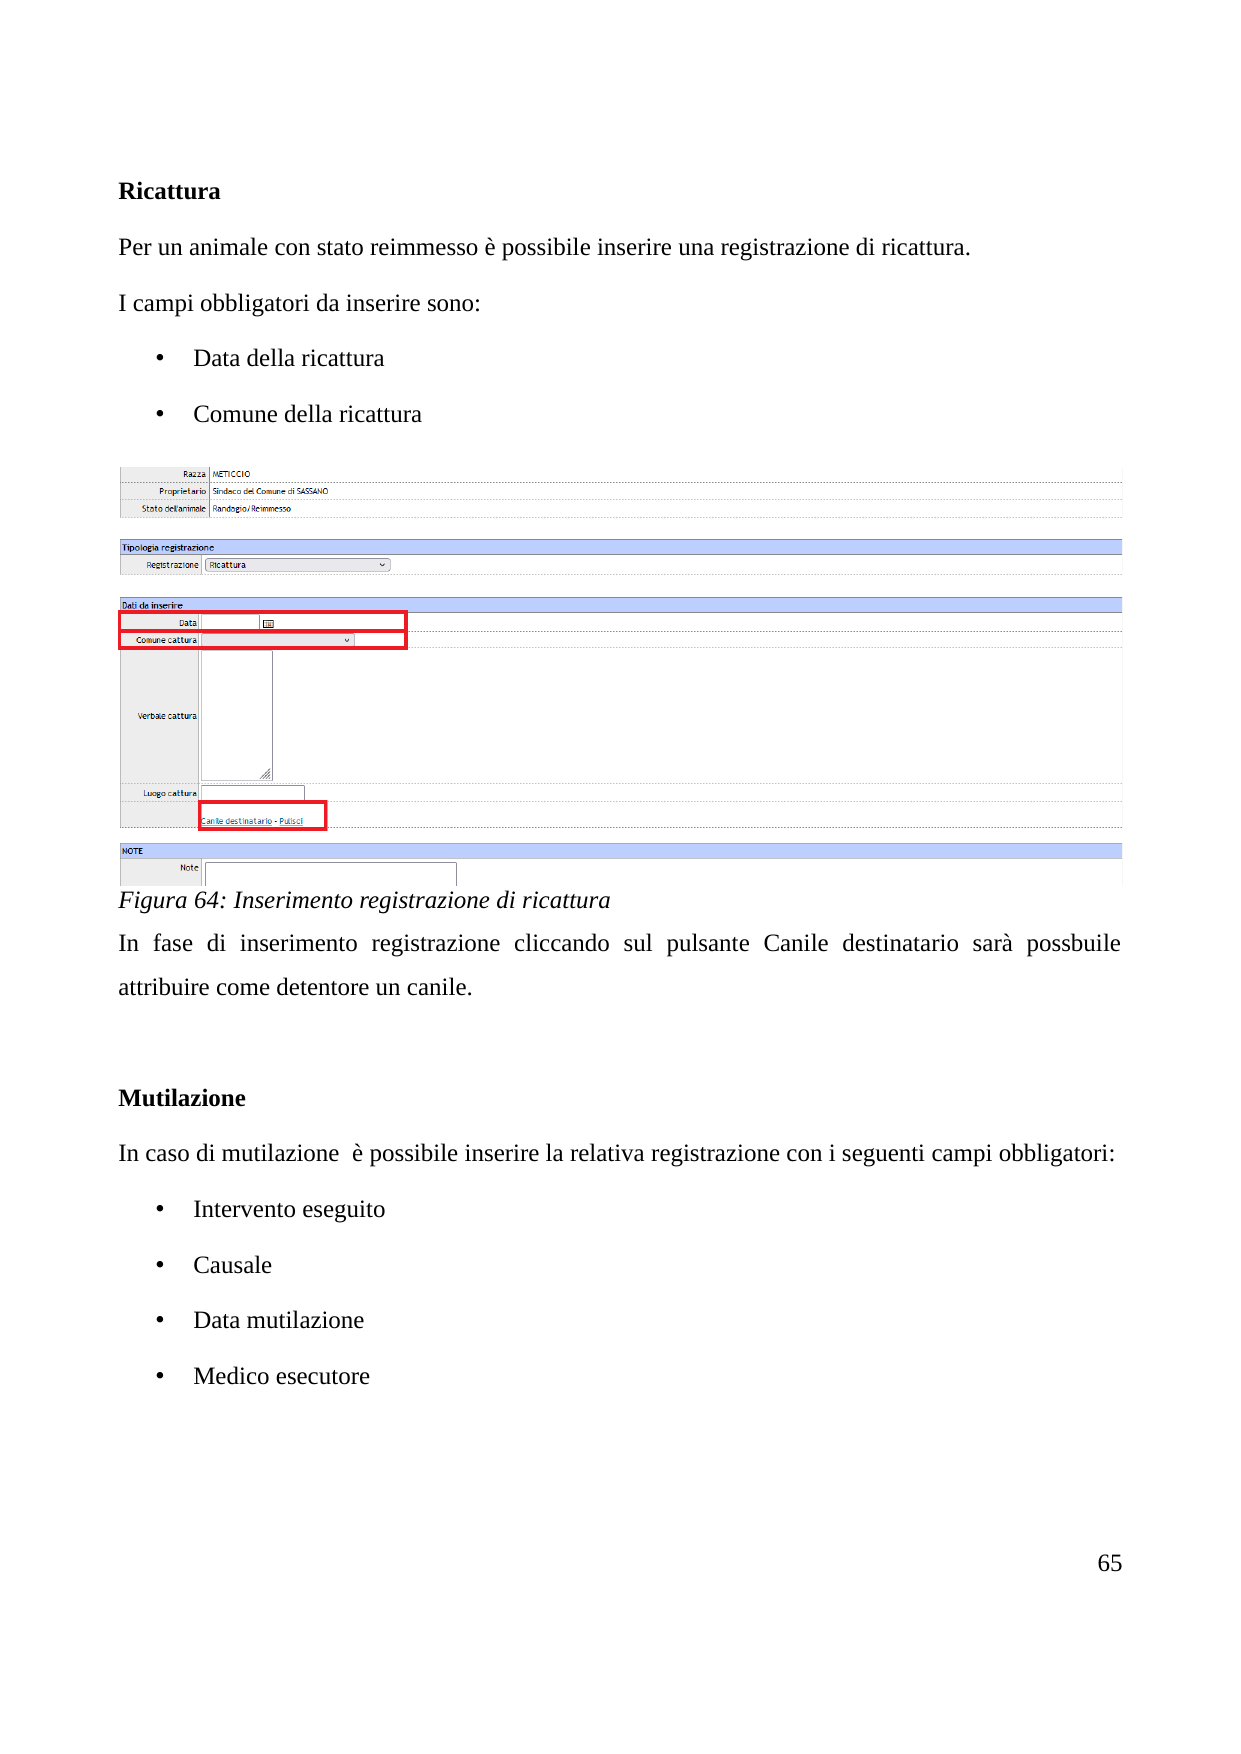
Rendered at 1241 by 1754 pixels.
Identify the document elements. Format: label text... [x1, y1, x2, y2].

list Data della ricattura [156, 343, 1122, 372]
text [118, 1472, 1122, 1501]
text Mutilazione [118, 1083, 1122, 1112]
text In caso di mutilazione è possibile inserire la relativa registrazione con i seguenti campi obbligatori: [118, 1138, 1122, 1167]
text I campi obbligatori da inserire sono: [118, 288, 1122, 316]
list Medico esecutore [156, 1361, 1122, 1390]
text [118, 454, 1122, 467]
list Data mutilazione [156, 1305, 1122, 1334]
text Per un animale con stato reimmesso è possibile inserire una registrazione di ricattura. [118, 232, 1122, 261]
list Intervento eseguito [156, 1194, 1122, 1223]
list Causale [156, 1250, 1122, 1278]
text In fase di inserimento registrazione cliccando sul pulsante Canile destinatario sarà possbuile attribuire come detentore un canile. [118, 914, 1122, 1000]
text Figura 64: Inserimento registrazione di ricattura [118, 886, 1122, 914]
text Ricattura [118, 176, 1122, 205]
list Comune della ricattura [156, 399, 1122, 428]
